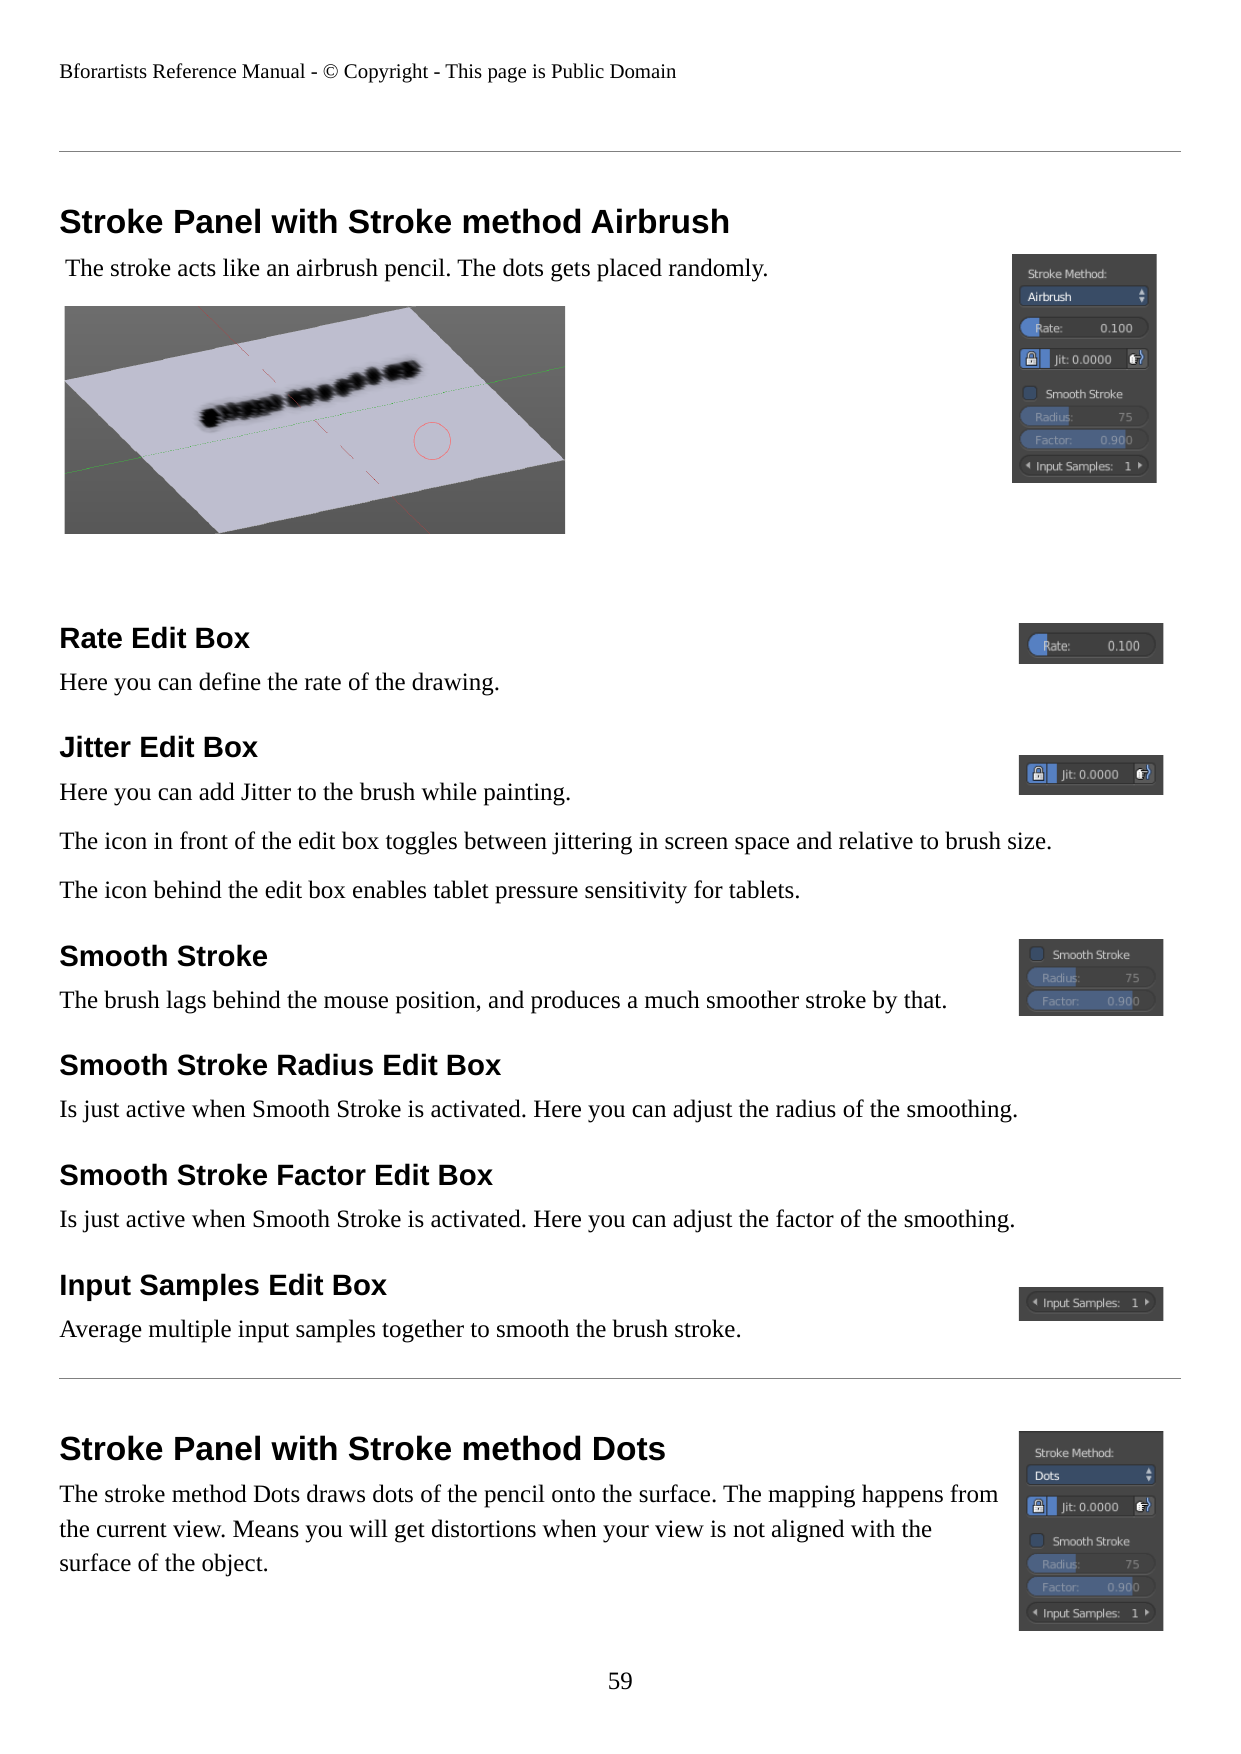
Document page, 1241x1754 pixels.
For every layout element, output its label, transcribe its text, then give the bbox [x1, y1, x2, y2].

text Is just active when Smooth Stroke is activated. Here you can adjust the radius of the smoothing. [59, 1094, 1181, 1123]
text The stroke method Dots draws dots of the pencil onto the surface. The mapping happens from the current view. Means you will get distortions when your view is not aligned with the surface of the object. [59, 1479, 1018, 1577]
subtitle Smooth Stroke Radius Edit Box [59, 1048, 1181, 1082]
text The icon behind the edit box enables tablet pressure sensitivity for tablets. [59, 875, 1181, 903]
subtitle Rate Edit Box [59, 621, 1181, 654]
text The stroke acts like an airbrush pencil. The dots gets placed randomly. [59, 253, 1181, 282]
text Average multiple input samples together to smooth the brush stroke. [59, 1314, 1181, 1343]
subtitle Smooth Stroke [59, 938, 1181, 972]
picture [1018, 1431, 1164, 1631]
text The icon in front of the edit box toggles between jittering in screen space and relative to brush size. [59, 826, 1181, 854]
picture [1018, 939, 1164, 1016]
picture [1018, 1287, 1164, 1321]
picture [1018, 623, 1164, 664]
subtitle Stroke Panel with Stroke method Airbrush [59, 202, 1181, 240]
subtitle Input Samples Edit Box [59, 1268, 1181, 1302]
picture [1018, 755, 1164, 795]
picture [64, 306, 566, 534]
subtitle Jitter Edit Box [59, 730, 1181, 764]
subtitle Stroke Panel with Stroke method Dots [59, 1428, 1181, 1467]
text Here you can define the rate of the drawing. [59, 667, 1181, 696]
text Is just active when Smooth Stroke is activated. Here you can adjust the factor of the smoothing. [59, 1204, 1181, 1233]
text The brush lags behind the mouse position, and produces a much smoother stroke by that. [59, 985, 1018, 1013]
subtitle Smooth Stroke Factor Edit Box [59, 1158, 1181, 1192]
text Here you can add Jitter to the brush while painting. [59, 777, 1181, 805]
picture [1012, 254, 1157, 483]
